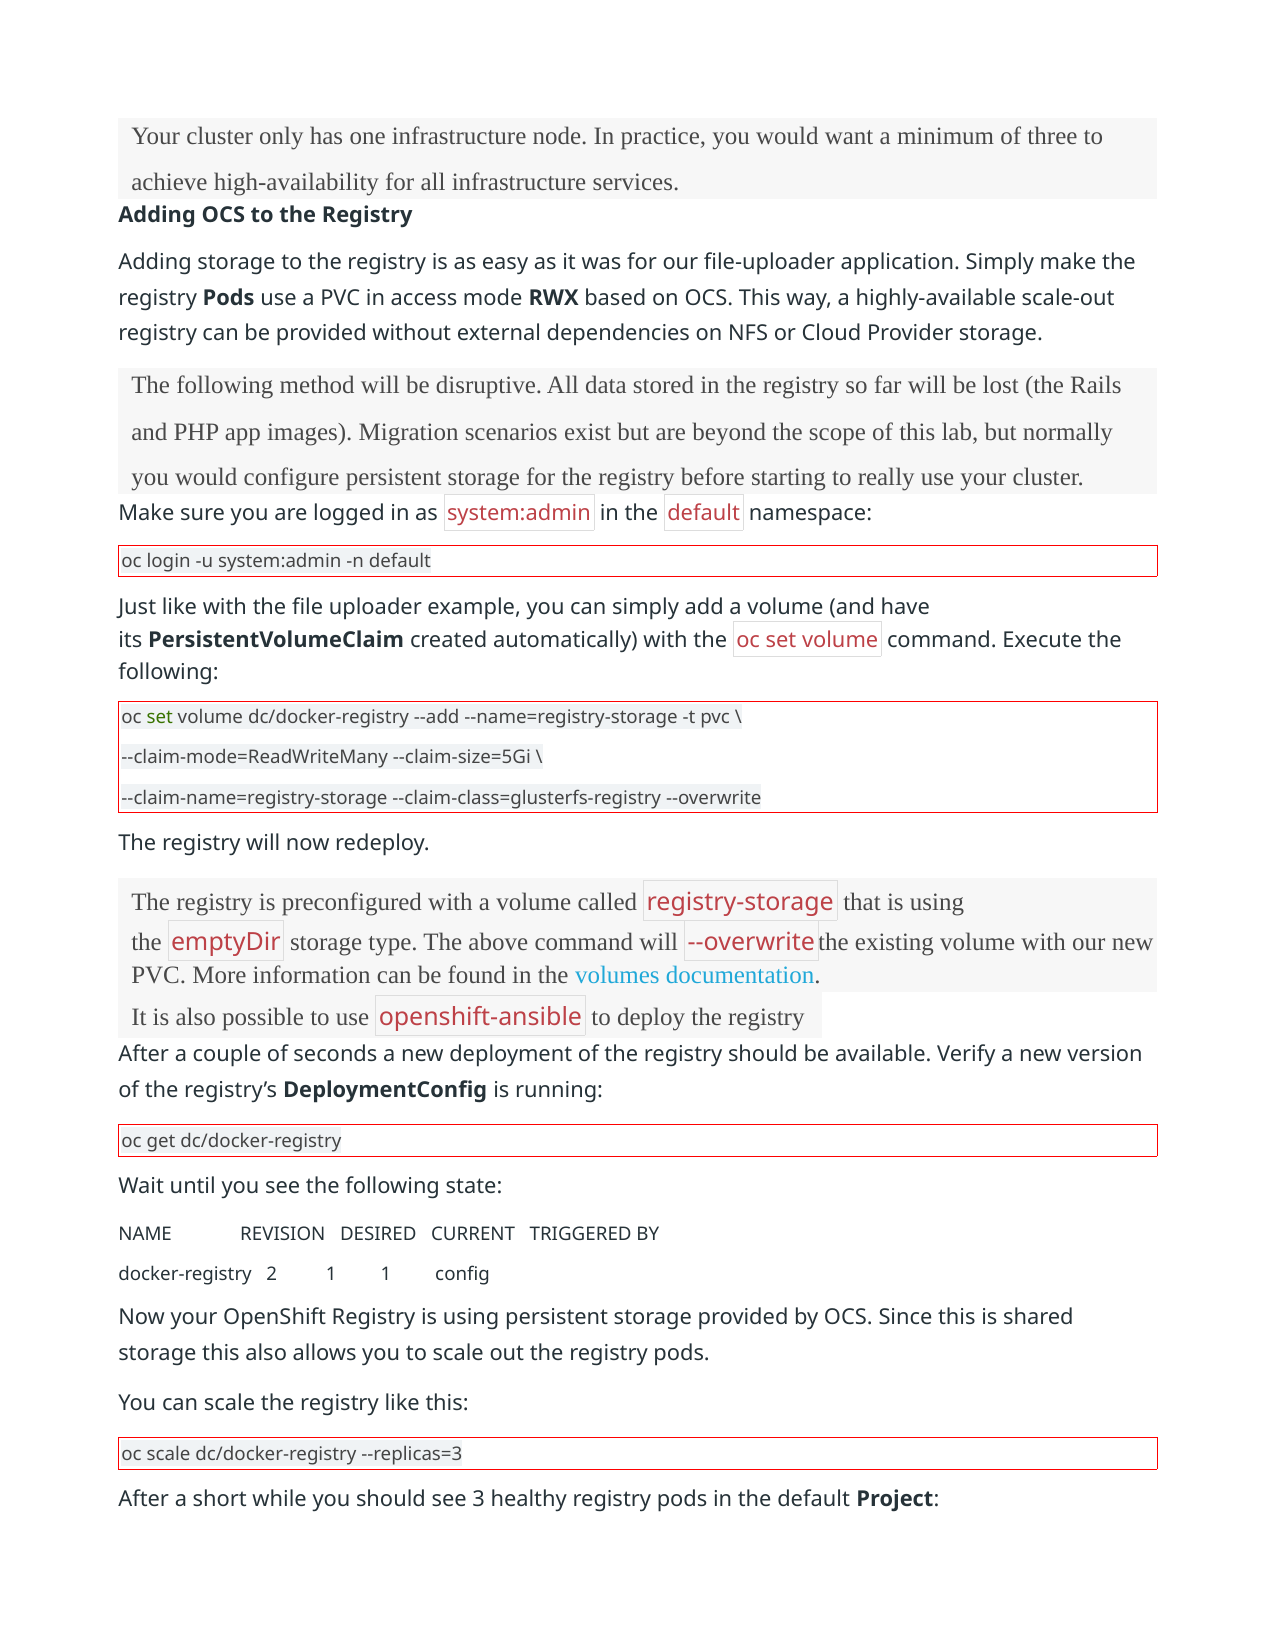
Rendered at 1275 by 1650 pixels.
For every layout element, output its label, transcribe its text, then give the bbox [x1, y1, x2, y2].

text After a short while you should see 3 healthy registry pods in the default Project: [118, 1483, 1157, 1513]
text oc login -u system:admin -n default [119, 546, 1157, 576]
table_header [118, 368, 131, 494]
text Wait until you see the following state: [118, 1170, 1157, 1200]
text in the [595, 494, 664, 530]
table_header Your cluster only has one infrastructure node. In practice, you would want a minimum of three to achieve high-availability for all infrastructure services. [131, 118, 1157, 199]
text oc set volume dc/docker-registry --add --name=registry-storage -t pvc \ [119, 702, 1157, 729]
text namespace: [744, 494, 1157, 530]
subtitle Adding OCS to the Registry [118, 199, 1157, 228]
text Adding storage to the registry is as easy as it was for our file-uploader application. Simply make the registry Pods use a PVC in access mode RWX based on OCS. This way, a highly-available scale-out registry can be provided without external dependencies on NFS or Cloud Provider storage. [118, 246, 1157, 347]
text Just like with the file uploader example, you can simply add a volume (and have its PersistentVolumeClaim created automatically) with the oc set volume command. Execute the following: [118, 591, 1157, 686]
text Now your OpenShift Registry is using persistent storage provided by OCS. Since this is shared storage this also allows you to scale out the registry pods. [118, 1301, 1157, 1366]
table_header The registry is preconfigured with a volume called registry-storage that is using the emptyDir storage type. The above command will --overwritethe existing volume with our new PVC. More information can be found in the volumes documentation. [131, 878, 1157, 992]
text NAME REVISION DESIRED CURRENT TRIGGERED BY [118, 1221, 1157, 1246]
text The registry will now redeploy. [118, 827, 1157, 857]
text Make sure you are logged in as [118, 494, 444, 530]
text default [665, 495, 743, 530]
text docker-registry 2 1 1 config [118, 1261, 1157, 1286]
text system:admin [445, 495, 594, 530]
text oc scale dc/docker-registry --replicas=3 [119, 1438, 1157, 1469]
table_header It is also possible to use openshift-ansible to deploy the registry [131, 992, 822, 1038]
text oc get dc/docker-registry [119, 1125, 1157, 1156]
table_header [118, 118, 131, 199]
text --claim-name=registry-storage --claim-class=glusterfs-registry --overwrite [119, 781, 1157, 812]
text --claim-mode=ReadWriteMany --claim-size=5Gi \ [119, 741, 1157, 769]
text You can scale the registry like this: [118, 1387, 1157, 1417]
table_header The following method will be disruptive. All data stored in the registry so far will be lost (the Rails and PHP app images). Migration scenarios exist but are beyond the scope of this lab, but normally you would configure persistent storage for the registry before starting to really use your cluster. [131, 368, 1157, 494]
text After a couple of seconds a new deployment of the registry should be available. Verify a new version of the registry’s DeploymentConfig is running: [118, 1038, 1157, 1104]
table_header [118, 992, 131, 1038]
table_header [118, 878, 131, 992]
